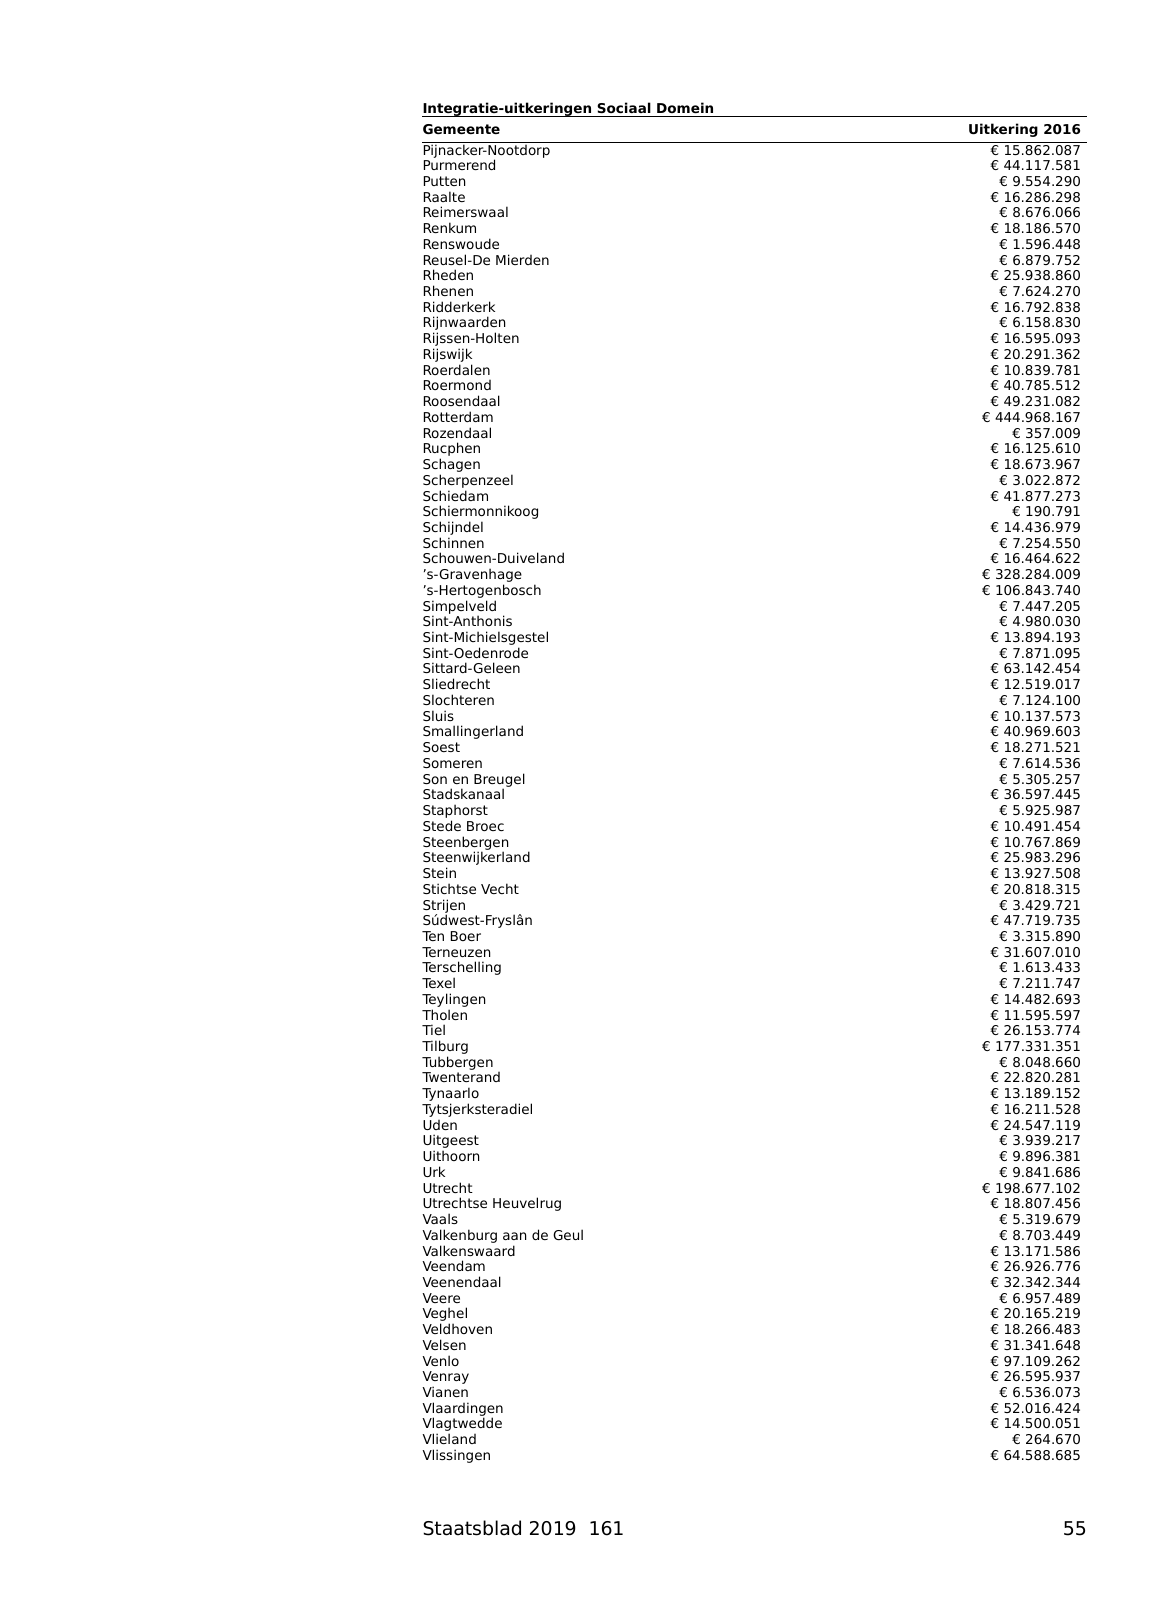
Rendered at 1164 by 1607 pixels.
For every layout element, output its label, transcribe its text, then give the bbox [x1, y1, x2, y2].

table_cell € 328.284.009 [754, 567, 1087, 583]
table_cell Rozendaal [422, 425, 754, 441]
table_cell Ten Boer [422, 929, 754, 944]
table_cell Rijssen-Holten [422, 331, 754, 347]
table_cell Purmerend [422, 158, 754, 174]
table_cell Vianen [422, 1385, 754, 1401]
table_cell Putten [422, 174, 754, 189]
table_cell € 10.137.573 [754, 709, 1087, 724]
table_cell Veldhoven [422, 1322, 754, 1338]
table_cell € 106.843.740 [754, 583, 1087, 598]
table_cell Terneuzen [422, 945, 754, 960]
table_cell Schiedam [422, 488, 754, 504]
table_cell Velsen [422, 1338, 754, 1353]
table_cell Roerdalen [422, 363, 754, 378]
table_cell € 7.614.536 [754, 756, 1087, 771]
table_cell € 14.482.693 [754, 992, 1087, 1007]
table_cell € 444.968.167 [754, 410, 1087, 425]
table_cell € 6.536.073 [754, 1385, 1087, 1401]
table_cell Twenterand [422, 1070, 754, 1086]
table_cell € 8.048.660 [754, 1055, 1087, 1070]
table_cell Roosendaal [422, 394, 754, 410]
table_cell Stede Broec [422, 819, 754, 834]
table_cell € 18.673.967 [754, 457, 1087, 473]
table_cell Uitgeest [422, 1133, 754, 1149]
table_cell Valkenburg aan de Geul [422, 1228, 754, 1243]
table_cell Sint-Michielsgestel [422, 630, 754, 646]
table_cell € 36.597.445 [754, 787, 1087, 803]
table_cell € 16.125.610 [754, 441, 1087, 457]
table_cell € 25.938.860 [754, 268, 1087, 284]
table_cell € 16.464.622 [754, 551, 1087, 567]
table_cell € 20.165.219 [754, 1306, 1087, 1322]
table_cell Veenendaal [422, 1275, 754, 1291]
table_cell € 264.670 [754, 1432, 1087, 1448]
table_cell Staphorst [422, 803, 754, 819]
table_cell Valkenswaard [422, 1243, 754, 1259]
table_cell Renswoude [422, 237, 754, 252]
table_cell Rijnwaarden [422, 315, 754, 331]
table_cell € 97.109.262 [754, 1354, 1087, 1369]
table_cell € 16.211.528 [754, 1102, 1087, 1117]
table_cell € 12.519.017 [754, 677, 1087, 693]
table_cell € 7.447.205 [754, 599, 1087, 614]
table_cell Schouwen-Duiveland [422, 551, 754, 567]
table_cell € 3.022.872 [754, 473, 1087, 488]
table_cell € 7.624.270 [754, 284, 1087, 299]
table_cell Steenbergen [422, 834, 754, 850]
table_cell Sluis [422, 709, 754, 724]
table_cell € 4.980.030 [754, 614, 1087, 630]
table_cell Strijen [422, 897, 754, 913]
table_cell € 14.500.051 [754, 1416, 1087, 1432]
table_cell Rhenen [422, 284, 754, 299]
table_cell € 7.124.100 [754, 693, 1087, 708]
table_cell € 31.341.648 [754, 1338, 1087, 1353]
table_cell € 18.186.570 [754, 221, 1087, 237]
table_cell Soest [422, 740, 754, 756]
table_cell € 24.547.119 [754, 1118, 1087, 1133]
table_cell Uitkering 2016 [754, 117, 1087, 142]
table_cell Uden [422, 1118, 754, 1133]
table_cell € 198.677.102 [754, 1180, 1087, 1196]
table_cell Sint-Oedenrode [422, 646, 754, 661]
table_cell € 13.189.152 [754, 1086, 1087, 1102]
table_cell Tytsjerksteradiel [422, 1102, 754, 1117]
table_cell Tilburg [422, 1039, 754, 1054]
table_cell € 7.254.550 [754, 536, 1087, 551]
table_cell Smallingerland [422, 724, 754, 740]
table_cell Vlissingen [422, 1448, 754, 1463]
table_cell € 26.595.937 [754, 1369, 1087, 1385]
table_cell € 5.305.257 [754, 771, 1087, 787]
table_cell Gemeente [422, 117, 754, 142]
table_cell € 63.142.454 [754, 661, 1087, 677]
table_cell € 18.271.521 [754, 740, 1087, 756]
table_cell Rotterdam [422, 410, 754, 425]
table_cell Roermond [422, 378, 754, 394]
table_cell Schijndel [422, 520, 754, 536]
table_cell € 6.957.489 [754, 1291, 1087, 1306]
table_cell Terschelling [422, 960, 754, 976]
table_cell Renkum [422, 221, 754, 237]
table_cell € 357.009 [754, 425, 1087, 441]
table_cell Venlo [422, 1354, 754, 1369]
table_cell Sliedrecht [422, 677, 754, 693]
table_cell Pijnacker-Nootdorp [422, 143, 754, 158]
table_cell Stichtse Vecht [422, 882, 754, 897]
table_cell € 10.491.454 [754, 819, 1087, 834]
table_cell Steenwijkerland [422, 850, 754, 866]
table_cell Schiermonnikoog [422, 504, 754, 520]
table_cell Ridderkerk [422, 300, 754, 315]
table_cell € 26.153.774 [754, 1023, 1087, 1039]
table_cell Teylingen [422, 992, 754, 1007]
table_cell € 13.927.508 [754, 866, 1087, 882]
table_cell € 14.436.979 [754, 520, 1087, 536]
table_cell Tynaarlo [422, 1086, 754, 1102]
table_cell Veendam [422, 1259, 754, 1275]
table_cell € 20.818.315 [754, 882, 1087, 897]
table_cell € 9.554.290 [754, 174, 1087, 189]
table_cell Venray [422, 1369, 754, 1385]
table_cell € 3.429.721 [754, 897, 1087, 913]
table_cell € 15.862.087 [754, 143, 1087, 158]
table_cell Vlieland [422, 1432, 754, 1448]
table_cell Súdwest-Fryslân [422, 913, 754, 929]
table_cell Rheden [422, 268, 754, 284]
table_cell € 20.291.362 [754, 347, 1087, 362]
table_cell € 16.286.298 [754, 190, 1087, 205]
table_cell Reusel-De Mierden [422, 253, 754, 268]
table_cell Schagen [422, 457, 754, 473]
table_cell € 25.983.296 [754, 850, 1087, 866]
table_cell Stadskanaal [422, 787, 754, 803]
table_cell € 6.879.752 [754, 253, 1087, 268]
table_cell Stein [422, 866, 754, 882]
table_cell Utrecht [422, 1180, 754, 1196]
table_cell € 32.342.344 [754, 1275, 1087, 1291]
table_cell € 49.231.082 [754, 394, 1087, 410]
table_cell ’s-Gravenhage [422, 567, 754, 583]
table_cell € 18.266.483 [754, 1322, 1087, 1338]
table_cell Veghel [422, 1306, 754, 1322]
table_cell Son en Breugel [422, 771, 754, 787]
table_cell Utrechtse Heuvelrug [422, 1196, 754, 1212]
table_cell € 9.896.381 [754, 1149, 1087, 1165]
table_cell € 64.588.685 [754, 1448, 1087, 1463]
table_cell € 10.767.869 [754, 834, 1087, 850]
table_cell Veere [422, 1291, 754, 1306]
table_cell € 16.792.838 [754, 300, 1087, 315]
table_cell € 22.820.281 [754, 1070, 1087, 1086]
table_cell Schinnen [422, 536, 754, 551]
table_cell € 44.117.581 [754, 158, 1087, 174]
table_cell Urk [422, 1165, 754, 1180]
table_cell € 6.158.830 [754, 315, 1087, 331]
table_cell ’s-Hertogenbosch [422, 583, 754, 598]
table_cell Texel [422, 976, 754, 992]
table_cell Tiel [422, 1023, 754, 1039]
table_cell Tubbergen [422, 1055, 754, 1070]
table_cell € 8.703.449 [754, 1228, 1087, 1243]
table_header Integratie-uitkeringen Sociaal Domein [422, 100, 1087, 116]
table_cell Vlaardingen [422, 1401, 754, 1416]
table_cell € 11.595.597 [754, 1008, 1087, 1023]
table_cell Sint-Anthonis [422, 614, 754, 630]
table_cell € 16.595.093 [754, 331, 1087, 347]
table_cell € 13.171.586 [754, 1243, 1087, 1259]
table_cell Raalte [422, 190, 754, 205]
table_cell Simpelveld [422, 599, 754, 614]
table_cell € 190.791 [754, 504, 1087, 520]
table_cell € 40.969.603 [754, 724, 1087, 740]
table_cell € 47.719.735 [754, 913, 1087, 929]
table_cell € 5.925.987 [754, 803, 1087, 819]
table_cell € 10.839.781 [754, 363, 1087, 378]
table_cell € 1.613.433 [754, 960, 1087, 976]
table_cell € 18.807.456 [754, 1196, 1087, 1212]
table_cell Vlagtwedde [422, 1416, 754, 1432]
table_cell € 13.894.193 [754, 630, 1087, 646]
table_cell € 40.785.512 [754, 378, 1087, 394]
table_cell € 7.211.747 [754, 976, 1087, 992]
table_cell Uithoorn [422, 1149, 754, 1165]
table_cell € 5.319.679 [754, 1212, 1087, 1228]
table_cell € 3.315.890 [754, 929, 1087, 944]
table_cell Rucphen [422, 441, 754, 457]
table_cell € 8.676.066 [754, 205, 1087, 221]
table_cell Scherpenzeel [422, 473, 754, 488]
table_cell € 177.331.351 [754, 1039, 1087, 1054]
table_cell Vaals [422, 1212, 754, 1228]
table_cell € 26.926.776 [754, 1259, 1087, 1275]
table_cell Reimerswaal [422, 205, 754, 221]
table_cell € 52.016.424 [754, 1401, 1087, 1416]
table_cell € 31.607.010 [754, 945, 1087, 960]
table_cell € 3.939.217 [754, 1133, 1087, 1149]
table_cell € 9.841.686 [754, 1165, 1087, 1180]
table_cell € 41.877.273 [754, 488, 1087, 504]
table_cell Someren [422, 756, 754, 771]
table_cell € 7.871.095 [754, 646, 1087, 661]
table_cell Sittard-Geleen [422, 661, 754, 677]
table_cell Tholen [422, 1008, 754, 1023]
table_cell € 1.596.448 [754, 237, 1087, 252]
table_cell Rijswijk [422, 347, 754, 362]
table_cell Slochteren [422, 693, 754, 708]
